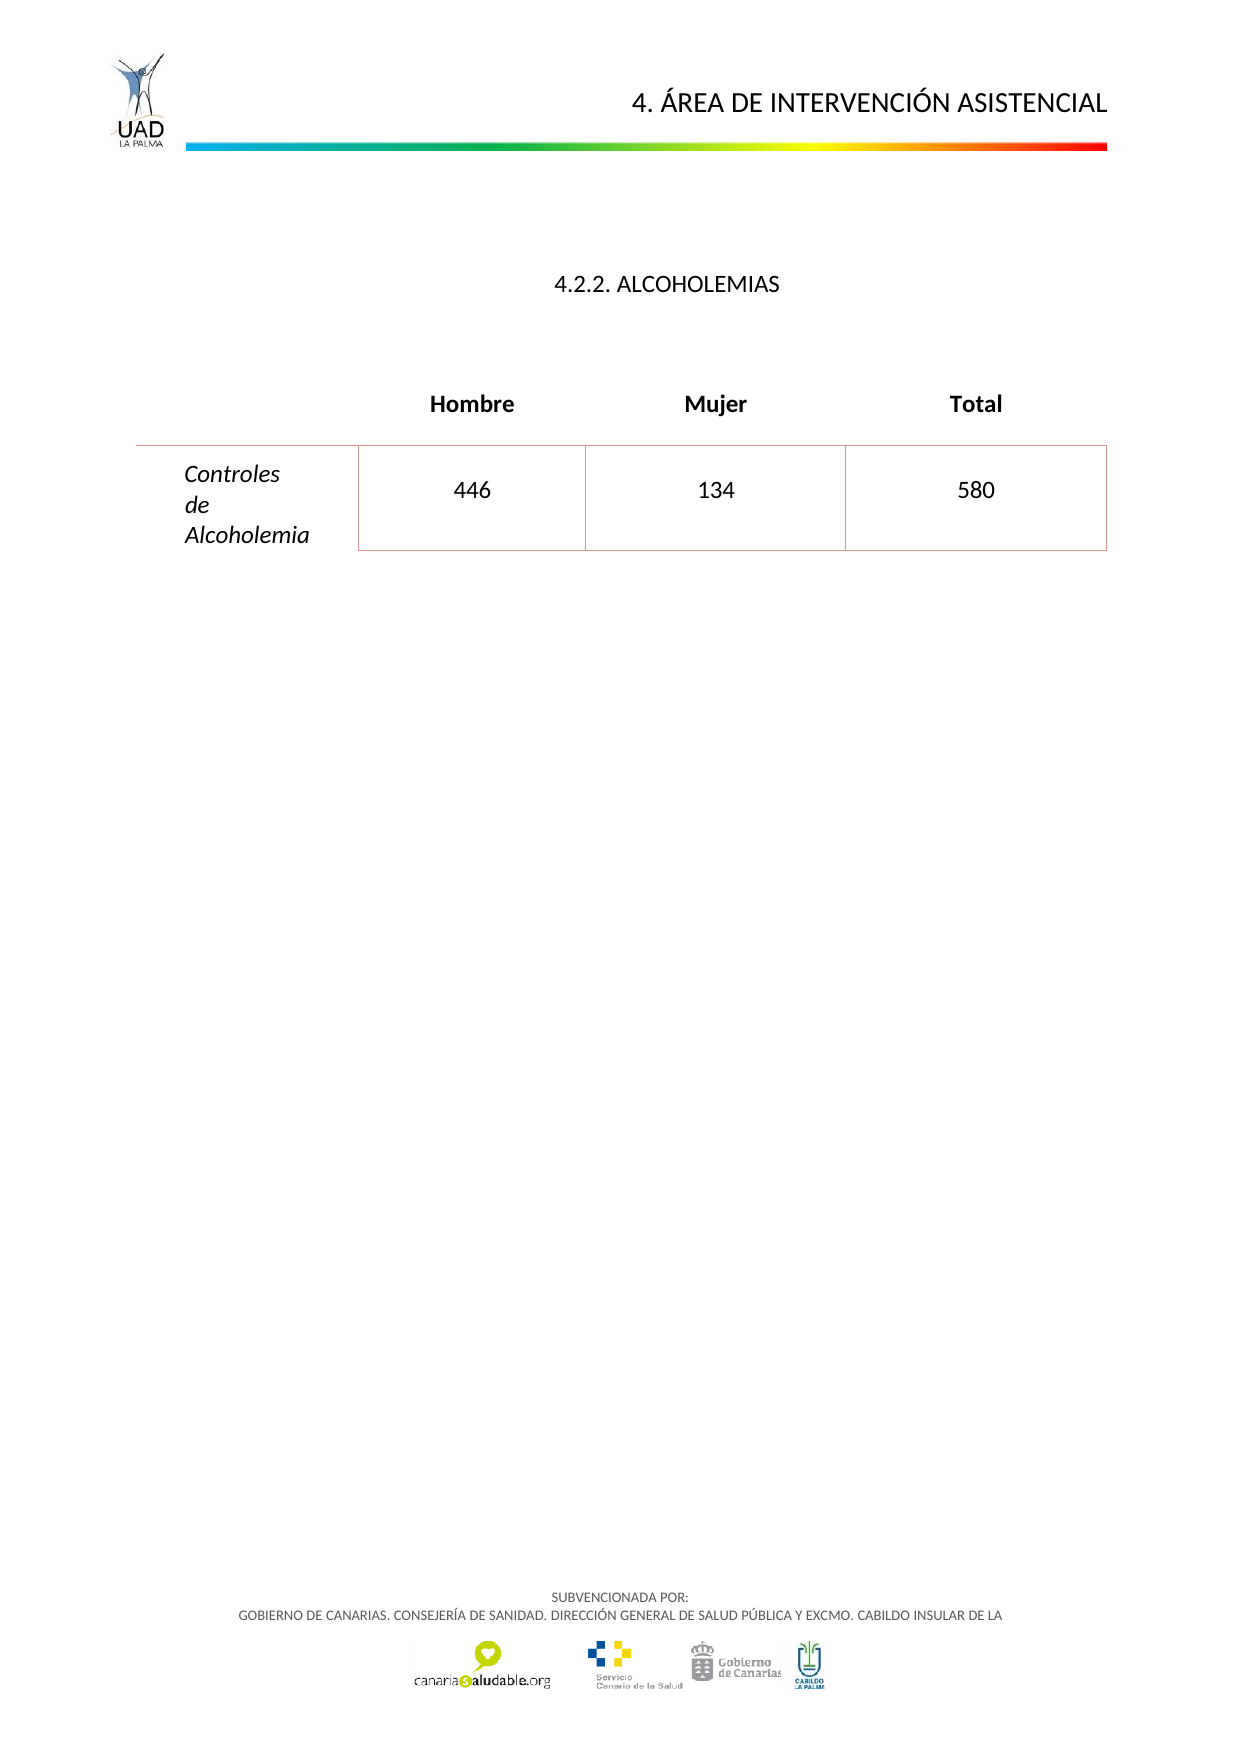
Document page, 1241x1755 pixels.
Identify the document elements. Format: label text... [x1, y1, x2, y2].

table_cell 580 [846, 446, 1106, 550]
text 4.2.2. ALCOHOLEMIAS [554, 268, 1205, 299]
table_cell Controles de Alcoholemia [136, 446, 358, 550]
table_header Mujer [586, 393, 846, 445]
table_cell 134 [586, 446, 845, 550]
table_header Total [846, 393, 1106, 445]
table_header Hombre [359, 393, 586, 445]
table_header [136, 393, 359, 445]
table_cell 446 [359, 446, 585, 550]
